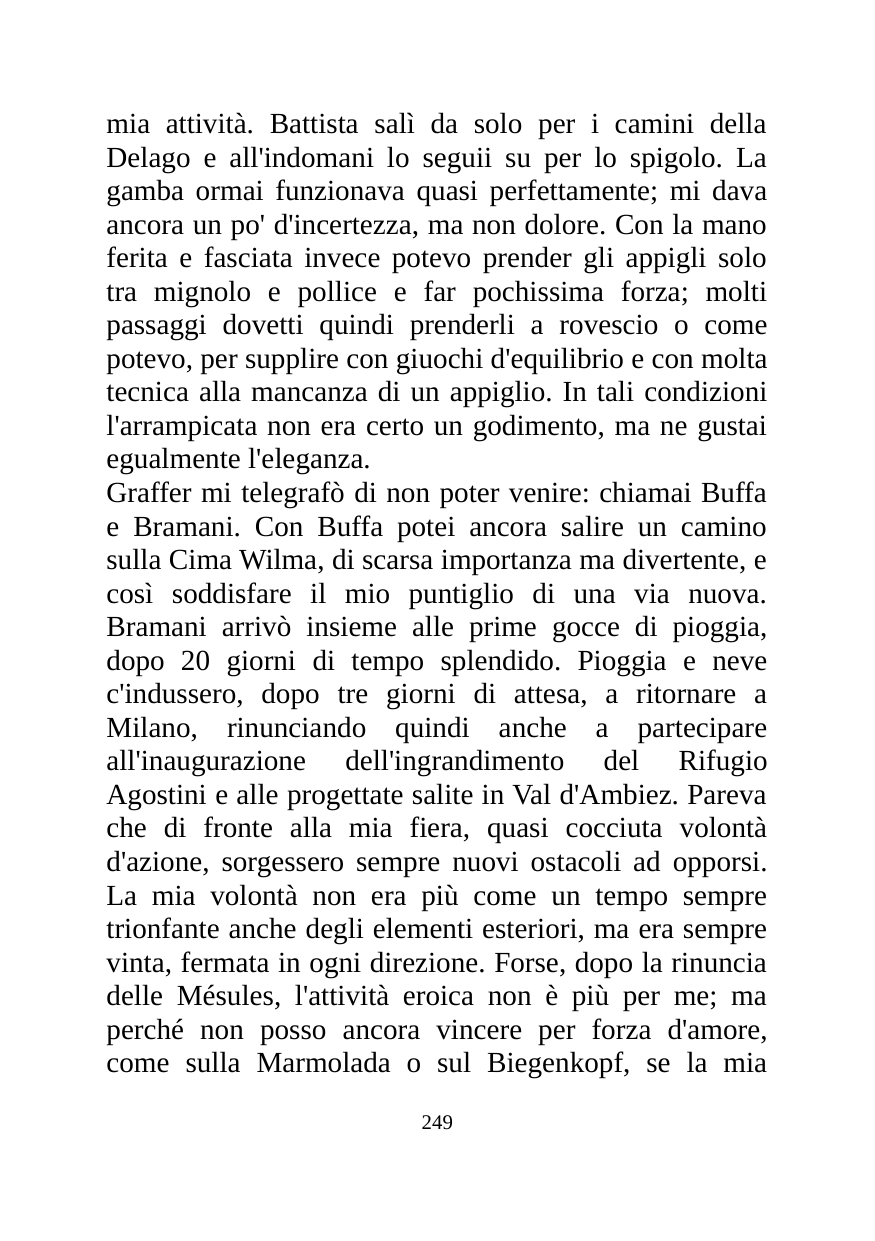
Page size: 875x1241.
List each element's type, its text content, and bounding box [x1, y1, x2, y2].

text mia attività. Battista salì da solo per i camini della Delago e all'indomani lo seguii su per lo spigolo. La gamba ormai funzionava quasi perfettamente; mi dava ancora un po' d'incertezza, ma non dolore. Con la mano ferita e fasciata invece potevo prender gli appigli solo tra mignolo e pollice e far pochissima forza; molti passaggi dovetti quindi prenderli a rovescio o come potevo, per supplire con giuochi d'equilibrio e con molta tecnica alla mancanza di un appiglio. In tali condizioni l'arrampicata non era certo un godimento, ma ne gustai egualmente l'eleganza. [106, 106, 768, 475]
text Graffer mi telegrafò di non poter venire: chiamai Buffa e Bramani. Con Buffa potei ancora salire un camino sulla Cima Wilma, di scarsa importanza ma divertente, e così soddisfare il mio puntiglio di una via nuova. Bramani arrivò insieme alle prime gocce di pioggia, dopo 20 giorni di tempo splendido. Pioggia e neve c'indussero, dopo tre giorni di attesa, a ritornare a Milano, rinunciando quindi anche a partecipare all'inaugurazione dell'ingrandimento del Rifugio Agostini e alle progettate salite in Val d'Ambiez. Pareva che di fronte alla mia fiera, quasi cocciuta volontà d'azione, sorgessero sempre nuovi ostacoli ad opporsi. La mia volontà non era più come un tempo sempre trionfante anche degli elementi esteriori, ma era sempre vinta, fermata in ogni direzione. Forse, dopo la rinuncia delle Mésules, l'attività eroica non è più per me; ma perché non posso ancora vincere per forza d'amore, come sulla Marmolada o sul Biegenkopf, se la mia [106, 475, 768, 1079]
